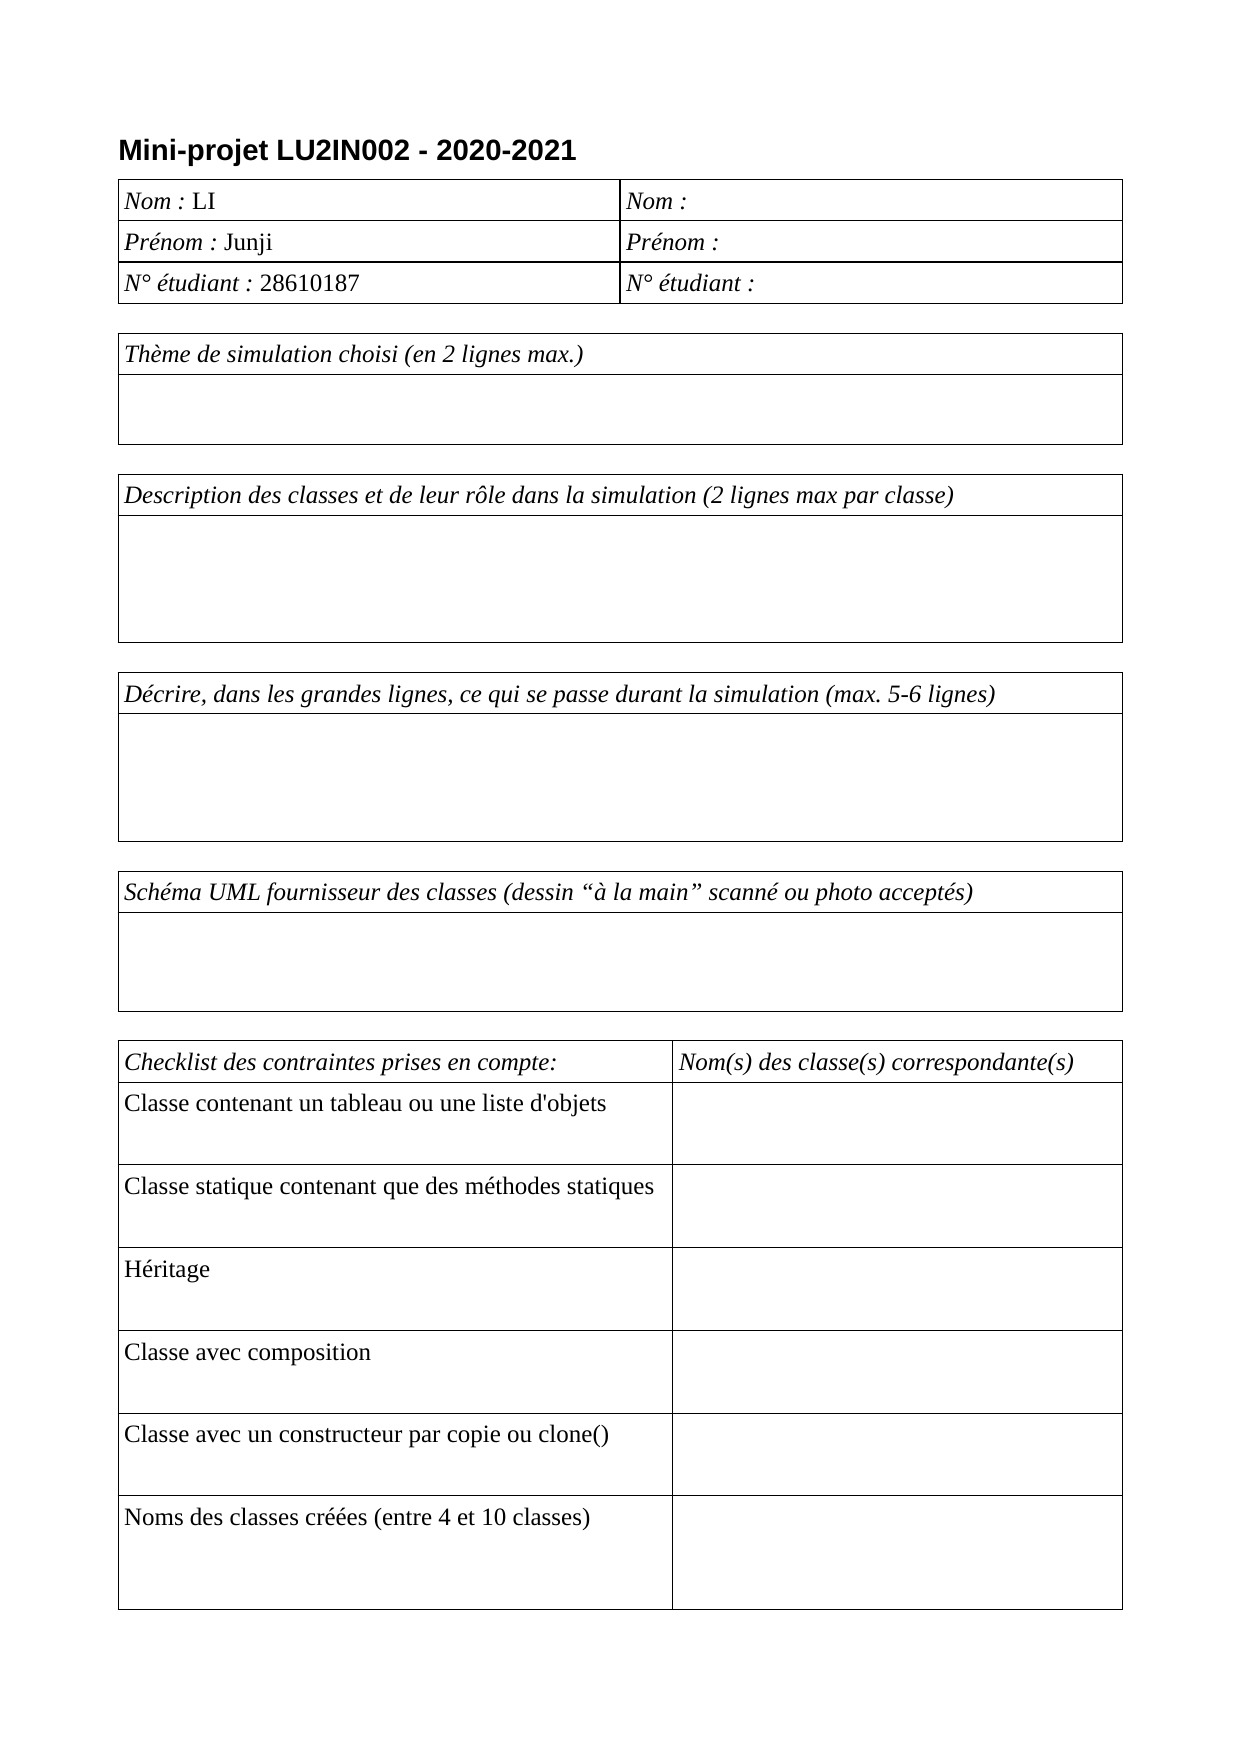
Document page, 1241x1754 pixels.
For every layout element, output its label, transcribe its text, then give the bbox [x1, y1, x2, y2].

table_header Nom : LI [119, 180, 619, 220]
table_header Checklist des contraintes prises en compte: [119, 1041, 672, 1082]
subtitle Mini-projet LU2IN002 - 2020-2021 [118, 133, 1122, 166]
table_cell [673, 1414, 1122, 1495]
table_cell [673, 1331, 1122, 1412]
table_cell [119, 913, 1122, 1011]
table_cell Prénom : Junji [119, 221, 619, 261]
table_cell Noms des classes créées (entre 4 et 10 classes) [119, 1496, 672, 1609]
table_header Décrire, dans les grandes lignes, ce qui se passe durant la simulation (max. 5-6 lignes) [119, 673, 1122, 713]
table_cell Classe contenant un tableau ou une liste d'objets [119, 1083, 672, 1164]
table_cell Classe avec un constructeur par copie ou clone() [119, 1414, 672, 1495]
table_cell Classe avec composition [119, 1331, 672, 1412]
table_cell Prénom : [621, 221, 1122, 261]
table_cell Classe statique contenant que des méthodes statiques [119, 1165, 672, 1247]
table_header Thème de simulation choisi (en 2 lignes max.) [119, 334, 1122, 374]
table_cell N° étudiant : [621, 263, 1122, 303]
table_cell [673, 1496, 1122, 1609]
table_cell [119, 516, 1122, 642]
table_cell [673, 1248, 1122, 1330]
table_header Nom(s) des classe(s) correspondante(s) [673, 1041, 1122, 1082]
table_header Nom : [621, 180, 1122, 220]
table_cell N° étudiant : 28610187 [119, 263, 619, 303]
table_header Schéma UML fournisseur des classes (dessin “à la main” scanné ou photo acceptés) [119, 872, 1122, 912]
table_cell Héritage [119, 1248, 672, 1330]
table_cell [673, 1165, 1122, 1247]
table_header Description des classes et de leur rôle dans la simulation (2 lignes max par classe) [119, 475, 1122, 515]
table_cell [119, 375, 1122, 444]
table_cell [119, 714, 1122, 841]
table_cell [673, 1083, 1122, 1164]
